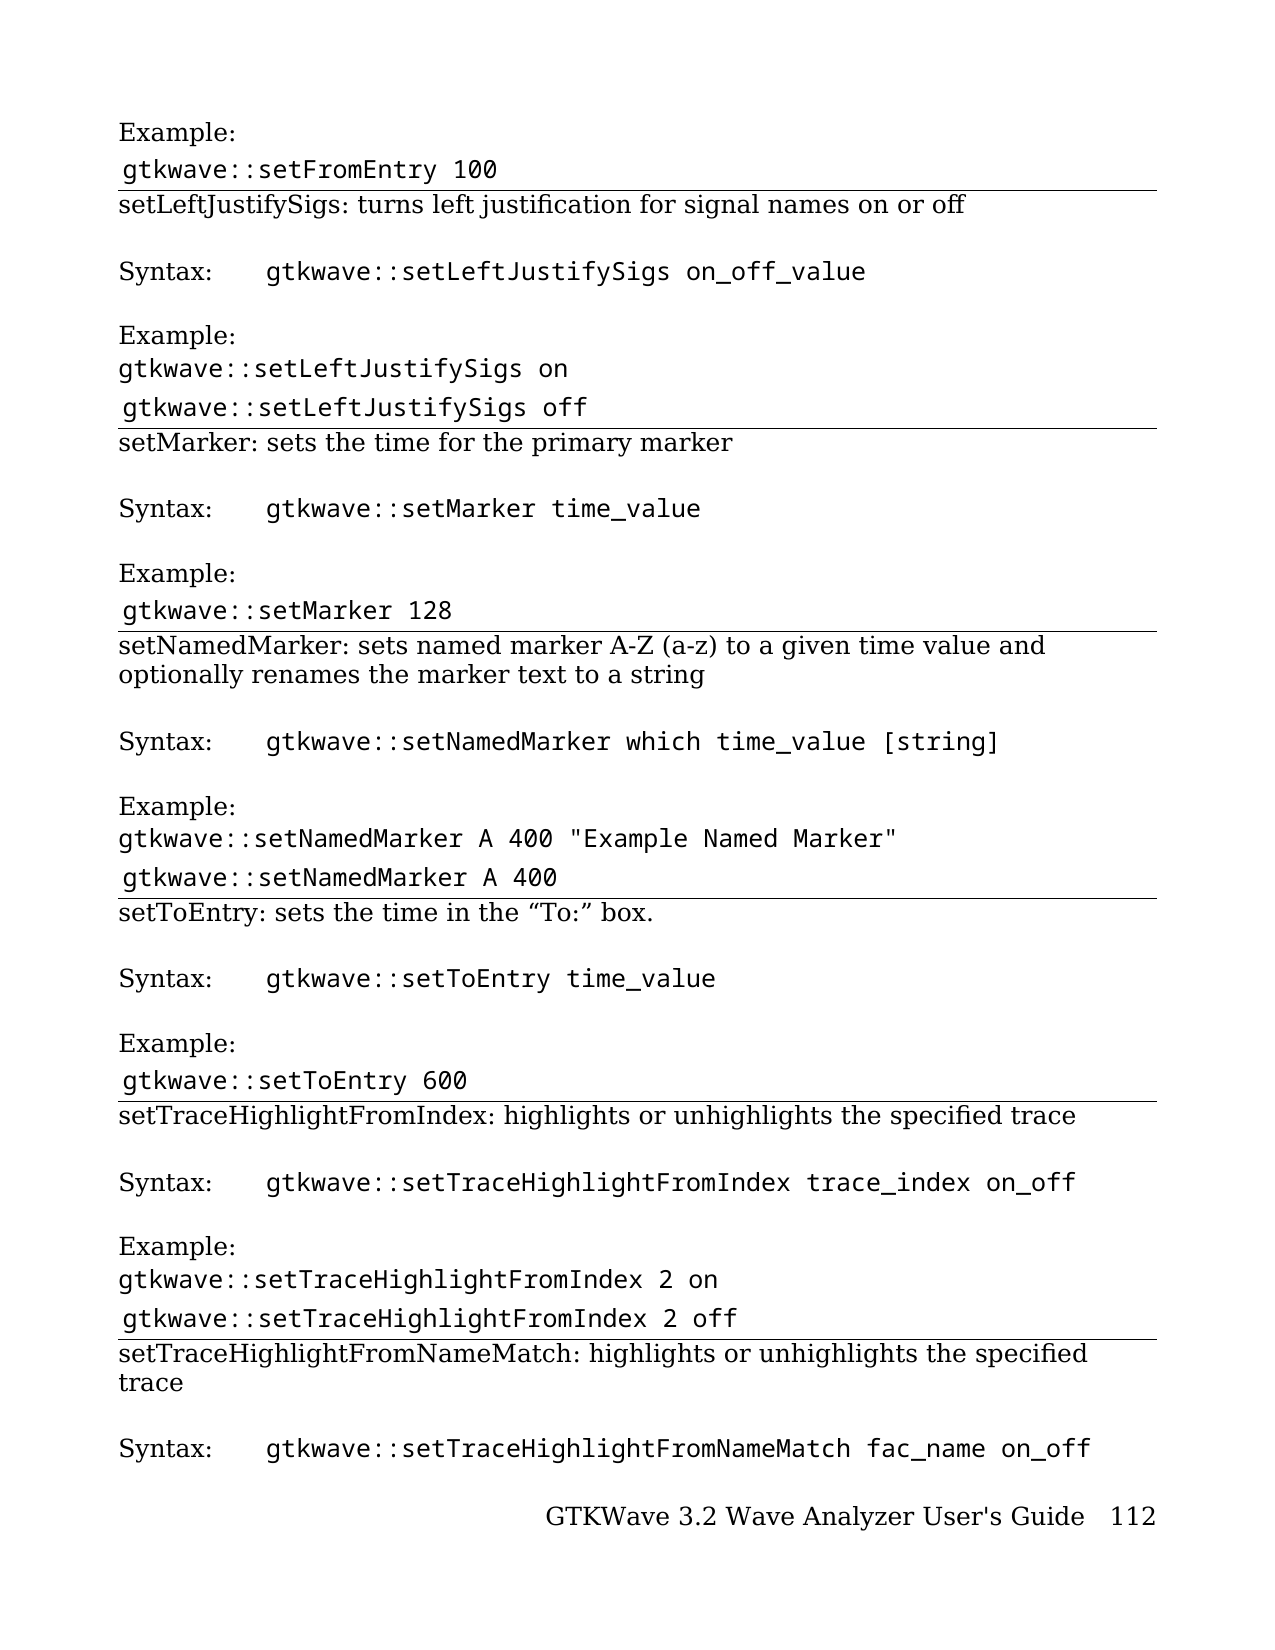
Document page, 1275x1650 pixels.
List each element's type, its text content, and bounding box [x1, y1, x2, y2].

text gtkwave::setNamedMarker A 400 "Example Named Marker" [118, 821, 1157, 855]
text setTraceHighlightFromNameMatch: highlights or unhighlights the specified trace [118, 1340, 1157, 1397]
text Example: [118, 1029, 1157, 1058]
text gtkwave::setLeftJustifySigs on [118, 351, 1157, 385]
text Example: [118, 322, 1157, 351]
text Example: [118, 792, 1157, 821]
text gtkwave::setTraceHighlightFromIndex 2 off [118, 1296, 1157, 1339]
text Syntax: gtkwave::setMarker time_value [118, 491, 1157, 525]
text setMarker: sets the time for the primary marker [118, 429, 1157, 457]
text gtkwave::setFromEntry 100 [118, 147, 1157, 190]
text gtkwave::setMarker 128 [118, 588, 1157, 631]
text Syntax: gtkwave::setNamedMarker which time_value [string] [118, 723, 1157, 758]
text Syntax: gtkwave::setLeftJustifySigs on_off_value [118, 253, 1157, 287]
text setTraceHighlightFromIndex: highlights or unhighlights the specified trace [118, 1102, 1157, 1130]
text gtkwave::setTraceHighlightFromIndex 2 on [118, 1262, 1157, 1296]
text gtkwave::setToEntry 600 [118, 1058, 1157, 1101]
text setLeftJustifySigs: turns left justification for signal names on or off [118, 191, 1157, 219]
text Example: [118, 559, 1157, 588]
text setNamedMarker: sets named marker A-Z (a-z) to a given time value and optionally renames the marker text to a string [118, 632, 1157, 689]
text Syntax: gtkwave::setTraceHighlightFromIndex trace_index on_off [118, 1164, 1157, 1198]
text gtkwave::setLeftJustifySigs off [118, 385, 1157, 428]
text Example: [118, 118, 1157, 147]
text Example: [118, 1233, 1157, 1262]
text setToEntry: sets the time in the “To:” box. [118, 899, 1157, 927]
text Syntax: gtkwave::setToEntry time_value [118, 961, 1157, 995]
text gtkwave::setNamedMarker A 400 [118, 855, 1157, 898]
text Syntax: gtkwave::setTraceHighlightFromNameMatch fac_name on_off [118, 1431, 1157, 1465]
